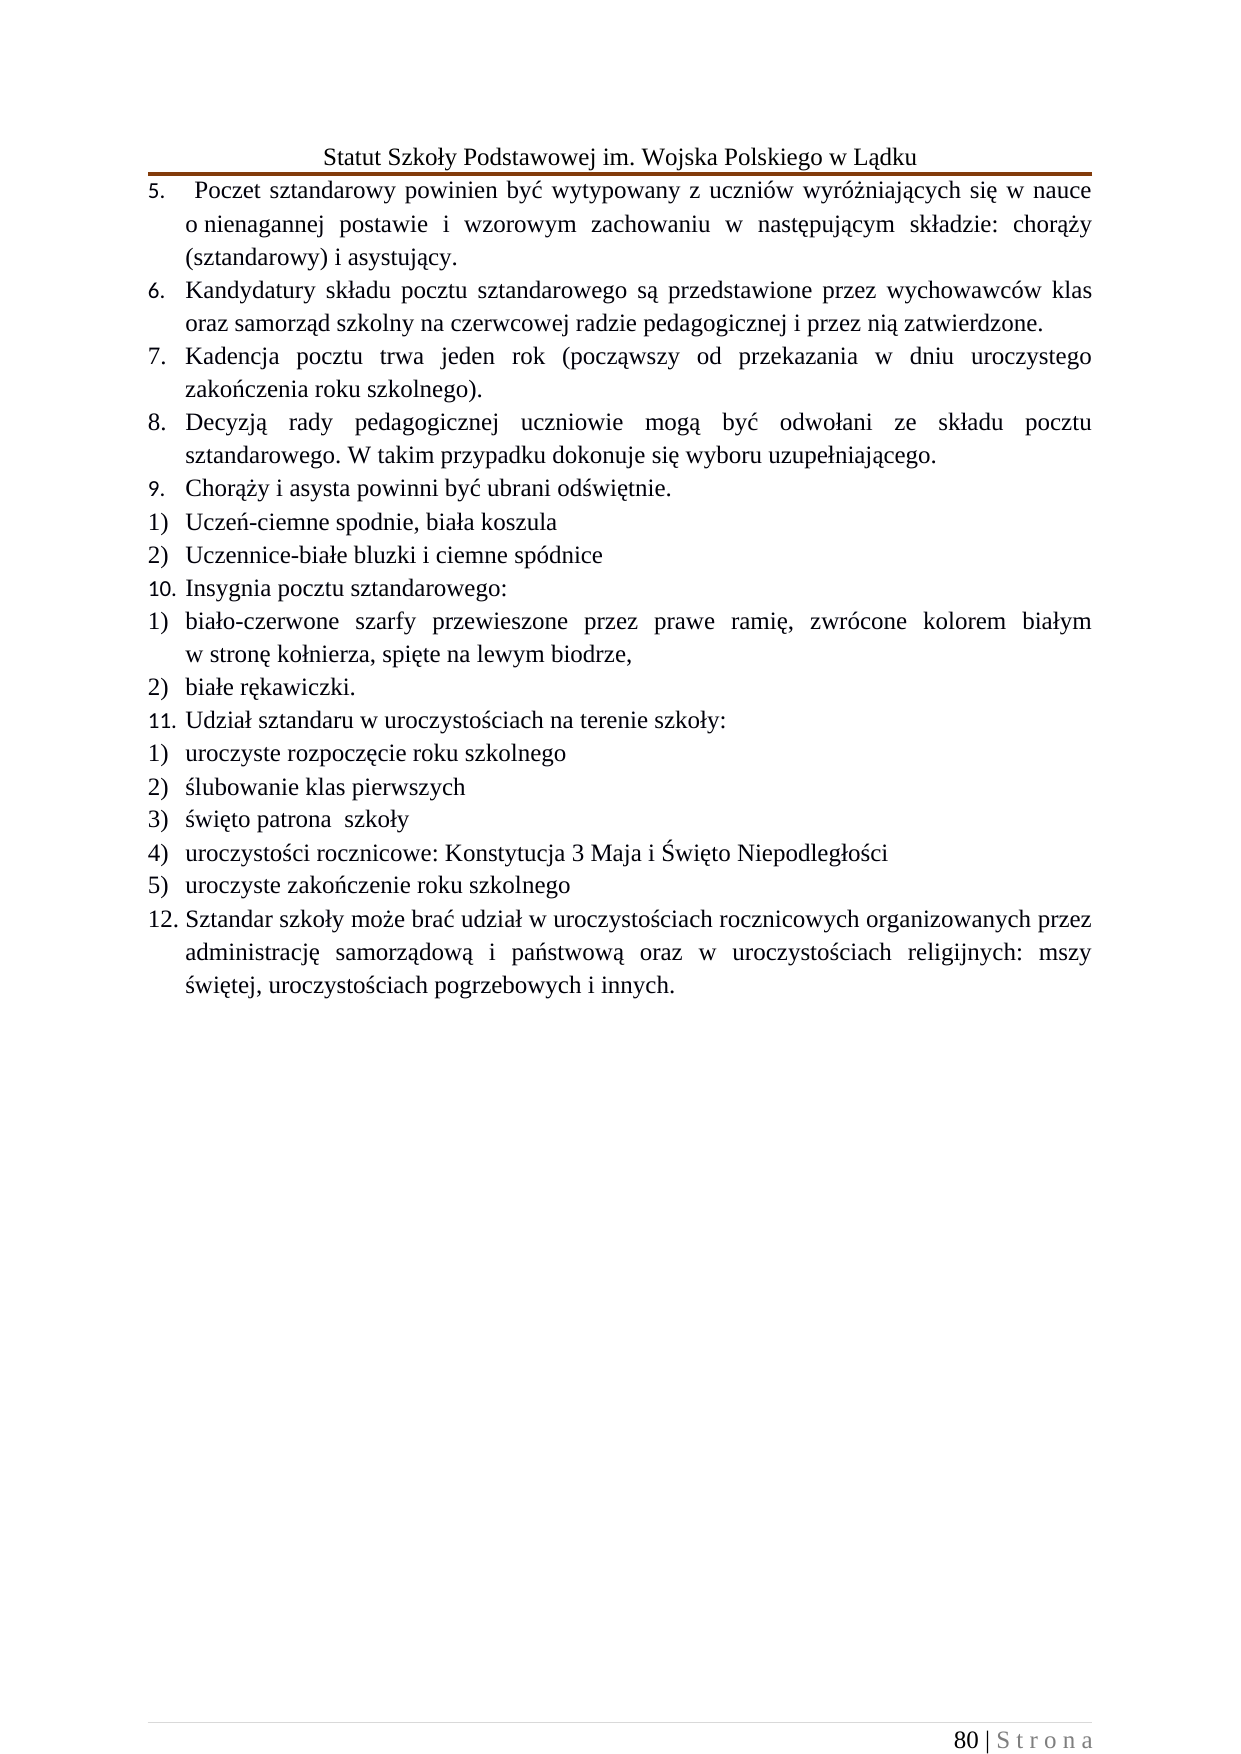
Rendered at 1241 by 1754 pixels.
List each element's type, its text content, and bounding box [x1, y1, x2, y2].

list Kandydatury składu pocztu sztandarowego są przedstawione przez wychowawców klas oraz samorząd szkolny na czerwcowej radzie pedagogicznej i przez nią zatwierdzone. [148, 275, 1092, 337]
list Insygnia pocztu sztandarowego: [148, 573, 1092, 602]
list Kadencja pocztu trwa jeden rok (począwszy od przekazania w dniu uroczystego zakończenia roku szkolnego). [148, 341, 1092, 403]
list ślubowanie klas pierwszych [148, 772, 1092, 800]
list uroczyste rozpoczęcie roku szkolnego [148, 738, 1092, 767]
list Uczeń-ciemne spodnie, biała koszula [148, 507, 1092, 536]
list święto patrona szkoły [148, 804, 1092, 833]
list białe rękawiczki. [148, 672, 1092, 701]
list Chorąży i asysta powinni być ubrani odświętnie. [148, 473, 1092, 502]
list Sztandar szkoły może brać udział w uroczystościach rocznicowych organizowanych przez administrację samorządową i państwową oraz w uroczystościach religijnych: mszy świętej, uroczystościach pogrzebowych i innych. [148, 904, 1092, 998]
list Poczet sztandarowy powinien być wytypowany z uczniów wyróżniających się w nauce o nienagannej postawie i wzorowym zachowaniu w następującym składzie: chorąży (sztandarowy) i asystujący. [148, 176, 1092, 271]
list uroczystości rocznicowe: Konstytucja 3 Maja i Święto Niepodległości [148, 838, 1092, 866]
list Udział sztandaru w uroczystościach na terenie szkoły: [148, 705, 1092, 734]
list Decyzją rady pedagogicznej uczniowie mogą być odwołani ze składu pocztu sztandarowego. W takim przypadku dokonuje się wyboru uzupełniającego. [148, 407, 1092, 469]
list biało-czerwone szarfy przewieszone przez prawe ramię, zwrócone kolorem białym w stronę kołnierza, spięte na lewym biodrze, [148, 606, 1092, 668]
list Uczennice-białe bluzki i ciemne spódnice [148, 540, 1092, 568]
list uroczyste zakończenie roku szkolnego [148, 871, 1092, 899]
